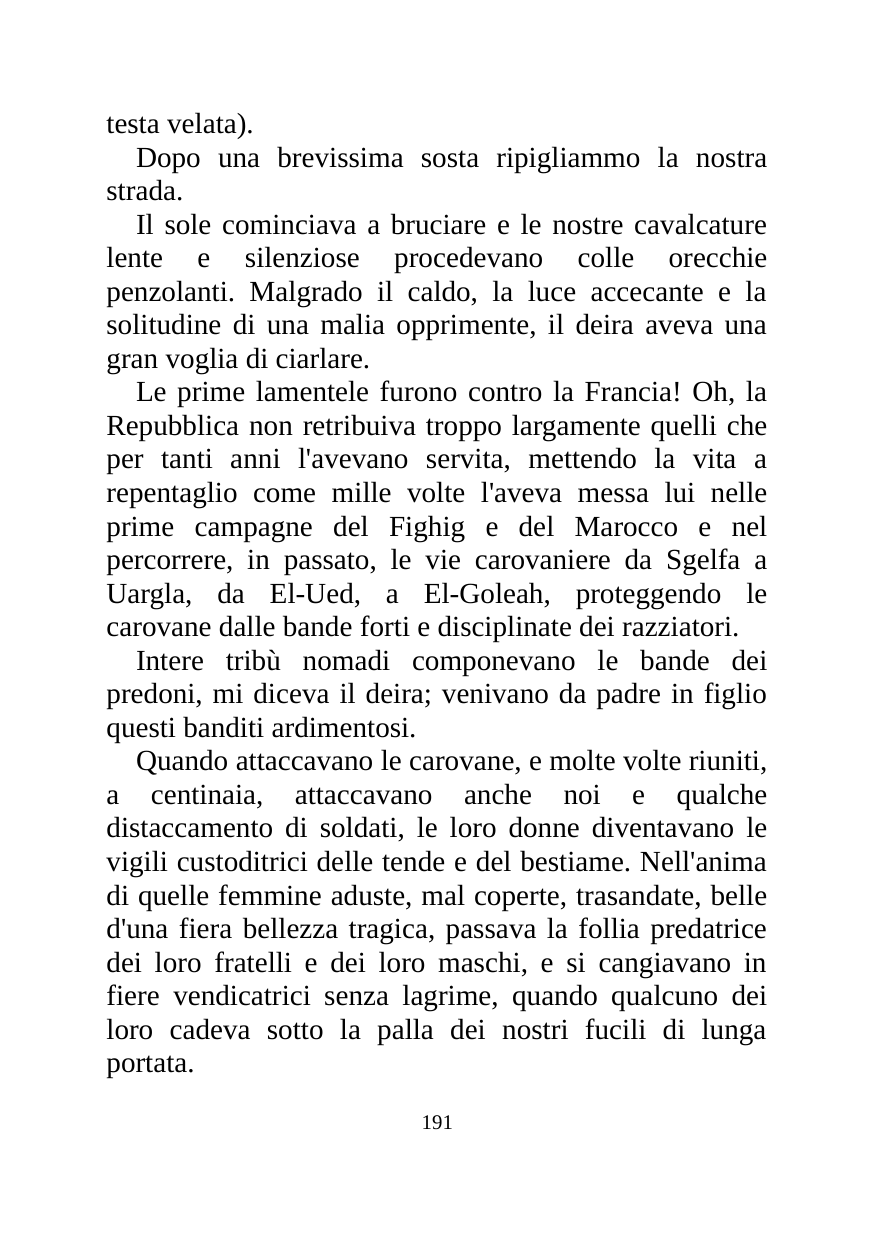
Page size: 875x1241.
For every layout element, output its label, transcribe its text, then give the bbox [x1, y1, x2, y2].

text Il sole cominciava a bruciare e le nostre cavalcature lente e silenziose procedevano colle orecchie penzolanti. Malgrado il caldo, la luce accecante e la solitudine di una malia opprimente, il deira aveva una gran voglia di ciarlare. [106, 207, 768, 374]
text Quando attaccavano le carovane, e molte volte riuniti, a centinaia, attaccavano anche noi e qualche distaccamento di soldati, le loro donne diventavano le vigili custoditrici delle tende e del bestiame. Nell'anima di quelle femmine aduste, mal coperte, trasandate, belle d'una fiera bellezza tragica, passava la follia predatrice dei loro fratelli e dei loro maschi, e si cangiavano in fiere vendicatrici senza lagrime, quando qualcuno dei loro cadeva sotto la palla dei nostri fucili di lunga portata. [106, 743, 768, 1079]
text testa velata). [106, 106, 768, 140]
text Intere tribù nomadi componevano le bande dei predoni, mi diceva il deira; venivano da padre in figlio questi banditi ardimentosi. [106, 643, 768, 743]
text Le prime lamentele furono contro la Francia! Oh, la Repubblica non retribuiva troppo largamente quelli che per tanti anni l'avevano servita, mettendo la vita a repentaglio come mille volte l'aveva messa lui nelle prime campagne del Fighig e del Marocco e nel percorrere, in passato, le vie carovaniere da Sgelfa a Uargla, da El-Ued, a El-Goleah, proteggendo le carovane dalle bande forti e disciplinate dei razziatori. [106, 374, 768, 643]
text Dopo una brevissima sosta ripigliammo la nostra strada. [106, 140, 768, 207]
